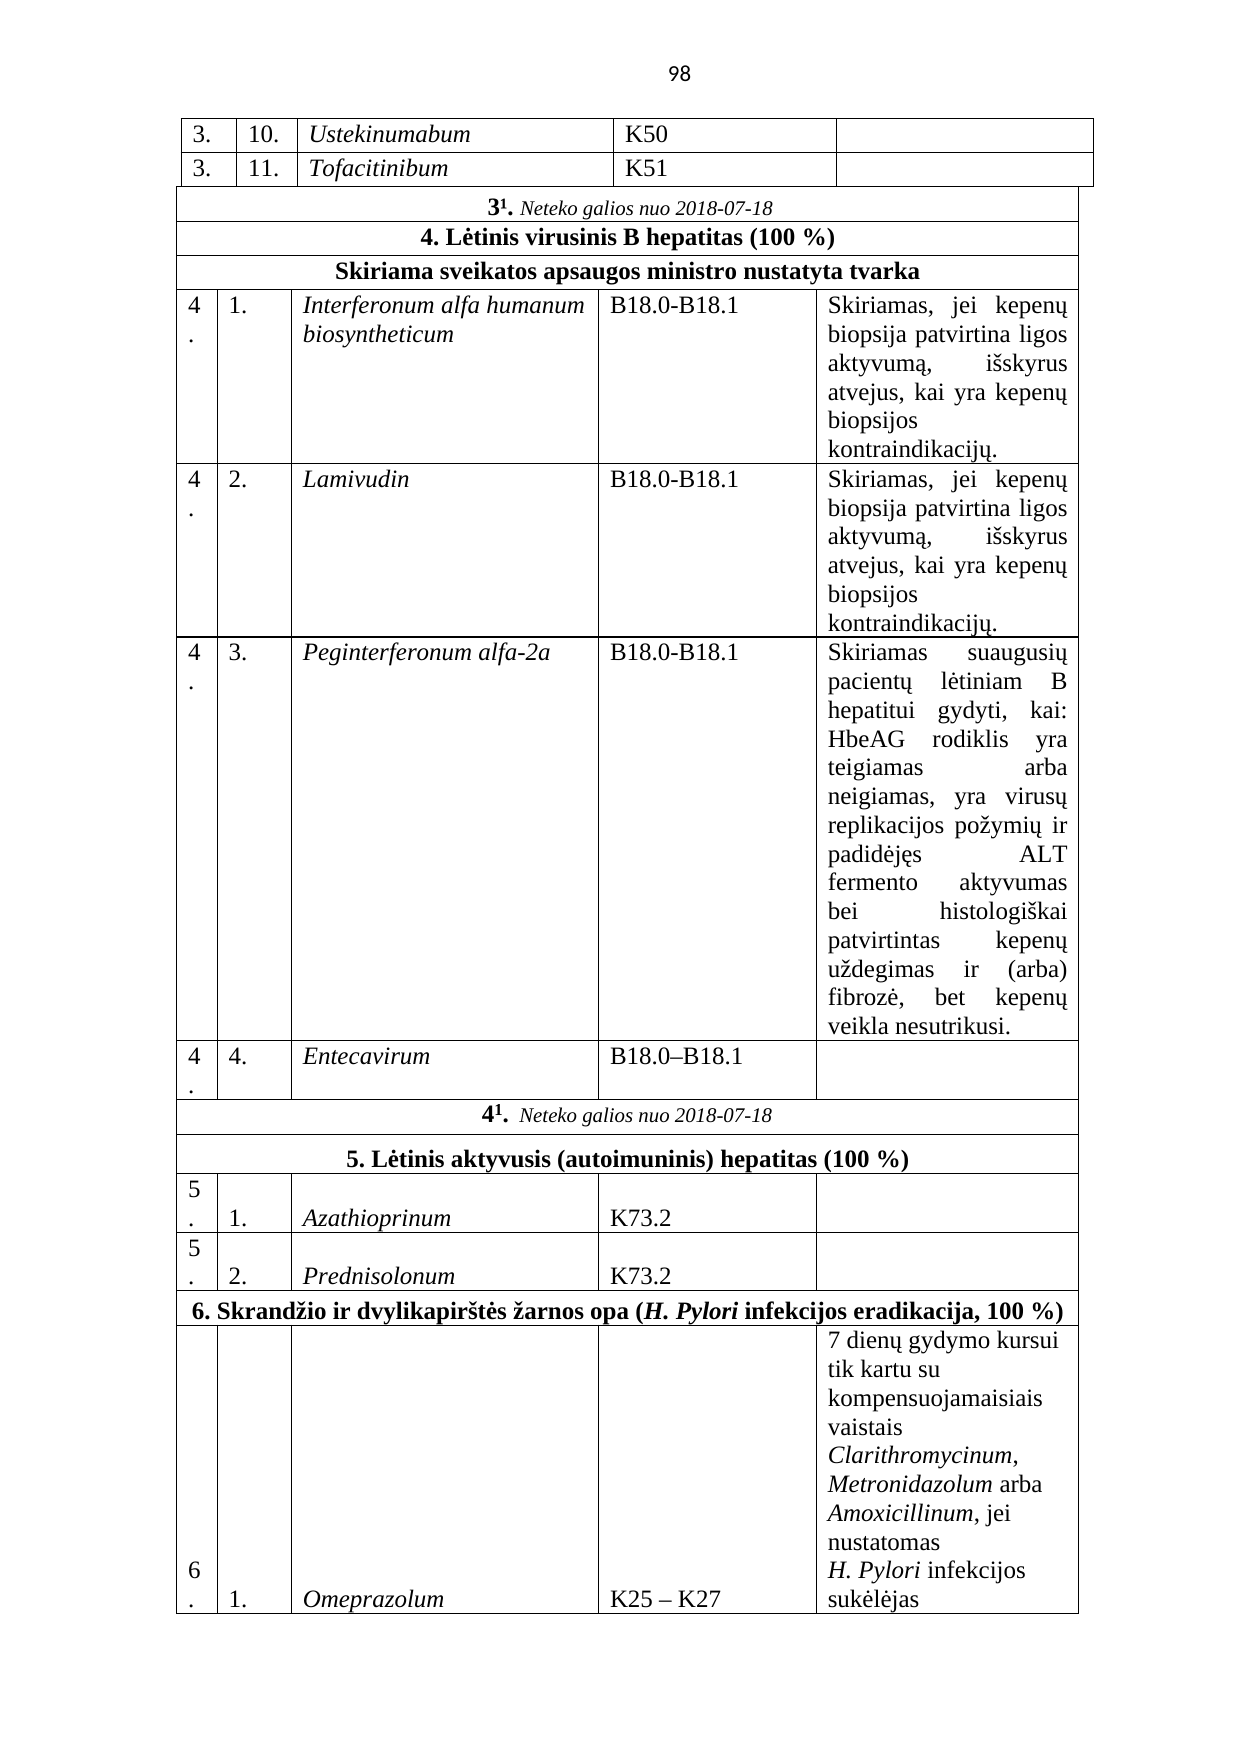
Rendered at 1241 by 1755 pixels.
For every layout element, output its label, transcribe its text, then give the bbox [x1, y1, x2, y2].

table_cell [1099, 1290, 1103, 1324]
table_cell [1103, 1134, 1109, 1173]
table_cell [1103, 118, 1109, 152]
table_cell Skiriamas suaugusių pacientų lėtiniam B hepatitui gydyti, kai: HbeAG rodiklis yra teigiamas arba neigiamas, yra virusų replikacijos požymių ir padidėjęs ALT fermento aktyvumas bei histologiškai patvirtintas kepenų uždegimas ir (arba) fibrozė, bet kepenų veikla nesutrikusi. [817, 638, 1078, 1040]
table_cell [1099, 1173, 1103, 1232]
table_cell [1079, 221, 1083, 255]
table_cell [1088, 255, 1093, 289]
table_cell Skiriama sveikatos apsaugos ministro nustatyta tvarka [177, 256, 1078, 289]
table_cell [1103, 1232, 1109, 1290]
table_cell [1079, 1232, 1083, 1290]
table_cell 6. [177, 1326, 217, 1613]
table_cell Peginterferonum alfa-2a [292, 638, 598, 1040]
table_cell [1099, 289, 1103, 463]
table_cell [1109, 152, 1123, 186]
table_cell Tofacitinibum [298, 153, 613, 186]
table_cell 4. [177, 1041, 217, 1098]
table_cell [1109, 1040, 1123, 1098]
table_cell [1099, 1040, 1103, 1098]
table_cell [1088, 1325, 1093, 1613]
table_cell [1109, 463, 1123, 636]
table_cell Omeprazolum [292, 1326, 598, 1613]
table_cell [1079, 255, 1083, 289]
table_cell 3. [182, 119, 236, 152]
table_cell [1099, 1134, 1103, 1173]
table_cell [1088, 1232, 1093, 1290]
table_cell B18.0-B18.1 [599, 290, 816, 463]
table_cell [1109, 221, 1123, 255]
table_cell B18.0–B18.1 [599, 1041, 816, 1098]
table_cell [1109, 1325, 1123, 1613]
table_cell 2. [218, 1233, 291, 1290]
table_cell [1109, 289, 1123, 463]
table_cell [1099, 255, 1103, 289]
table_cell 1. [218, 1326, 291, 1613]
table_cell [1088, 1173, 1093, 1232]
table_cell B18.0-B18.1 [599, 638, 816, 1040]
table_cell [1103, 1325, 1109, 1613]
table_cell [1103, 1099, 1109, 1134]
table_cell [1079, 1099, 1083, 1134]
table_cell 5. [177, 1174, 217, 1232]
table_cell [1093, 289, 1099, 463]
table_cell B18.0-B18.1 [599, 464, 816, 636]
table_cell [1109, 255, 1123, 289]
table_cell 7 dienų gydymo kursui tik kartu su kompensuojamaisiais vaistais Clarithromycinum, Metronidazolum arba Amoxicillinum, jei nustatomas H. Pylori infekcijos sukėlėjas [817, 1326, 1078, 1613]
table_cell [1093, 1325, 1099, 1613]
table_cell 4. Lėtinis virusinis B hepatitas (100 %) [177, 222, 1078, 255]
table_cell [1099, 1232, 1103, 1290]
table_cell Interferonum alfa humanum biosyntheticum [292, 290, 598, 463]
table_cell [1103, 1290, 1109, 1324]
table_cell [1088, 463, 1093, 636]
table_cell [1079, 1040, 1083, 1098]
table_cell [1109, 1173, 1123, 1232]
table_cell [817, 1041, 1078, 1098]
table_cell [1093, 1173, 1099, 1232]
table_cell 3. [218, 638, 291, 1040]
table_cell [177, 152, 181, 186]
table_cell [1099, 221, 1103, 255]
table_cell [817, 1174, 1078, 1232]
table_cell 3. [182, 153, 236, 186]
table_cell [1093, 255, 1099, 289]
table_cell [1099, 636, 1103, 1040]
table_cell [1099, 186, 1103, 221]
table_cell [1088, 289, 1093, 463]
table_cell [1079, 1134, 1083, 1173]
table_cell [1084, 1040, 1088, 1098]
table_cell [1088, 1099, 1093, 1134]
table_cell [1088, 187, 1093, 221]
table_cell 5. [177, 1233, 217, 1290]
table_cell [1099, 118, 1103, 152]
table_cell [1088, 1134, 1093, 1173]
table_cell [1088, 221, 1093, 255]
table_cell [1079, 187, 1083, 221]
table_cell [1094, 118, 1099, 152]
table_cell 11. [237, 153, 297, 186]
table_cell [1084, 1325, 1088, 1613]
table_cell [1084, 1099, 1088, 1134]
table_cell [177, 118, 181, 152]
table_cell [1109, 1232, 1123, 1290]
table_cell [1084, 1134, 1088, 1173]
table_cell K25 – K27 [599, 1326, 816, 1613]
table_cell [1088, 636, 1093, 1040]
table_cell 2. [218, 464, 291, 636]
table_cell [1084, 636, 1088, 1040]
table_cell [1109, 186, 1123, 221]
table_cell [1093, 1134, 1099, 1173]
table_cell 10. [237, 119, 297, 152]
table_cell [1103, 221, 1109, 255]
table_cell [1099, 152, 1103, 186]
table_cell [1099, 1325, 1103, 1613]
table_cell [1079, 289, 1083, 463]
table_cell [1093, 636, 1099, 1040]
table_cell 4. [218, 1041, 291, 1098]
table_cell [1103, 463, 1109, 636]
table_cell [1103, 152, 1109, 186]
table_cell [1103, 186, 1109, 221]
table_cell Azathioprinum [292, 1174, 598, 1232]
table_cell [837, 153, 1093, 186]
table_cell [1093, 1290, 1099, 1324]
table_cell [1084, 463, 1088, 636]
table_cell [1093, 1232, 1099, 1290]
table_cell 41. Neteko galios nuo 2018-07-18 [177, 1100, 1078, 1134]
table_cell [1093, 221, 1099, 255]
table_cell [817, 1233, 1078, 1290]
table_cell Lamivudin [292, 464, 598, 636]
table_cell 1. [218, 290, 291, 463]
table_cell [1084, 1232, 1088, 1290]
table_cell [1103, 1040, 1109, 1098]
table_cell Prednisolonum [292, 1233, 598, 1290]
table_cell [1093, 186, 1099, 221]
table_cell 4. [177, 638, 217, 1040]
table_cell [1088, 1290, 1093, 1324]
table_cell [1079, 1325, 1083, 1613]
table_cell [1093, 1099, 1099, 1134]
table_cell [1103, 289, 1109, 463]
table_cell Skiriamas, jei kepenų biopsija patvirtina ligos aktyvumą, išskyrus atvejus, kai yra kepenų biopsijos kontraindikacijų. [817, 290, 1078, 463]
table_cell K73.2 [599, 1233, 816, 1290]
table_cell [1109, 636, 1123, 1040]
table_cell [1079, 636, 1083, 1040]
table_cell [1079, 1290, 1083, 1324]
table_cell [1099, 1099, 1103, 1134]
table_cell [1084, 187, 1088, 221]
table_cell 6. Skrandžio ir dvylikapirštės žarnos opa (H. Pylori infekcijos eradikacija, 100 %) [177, 1291, 1078, 1324]
table_cell 5. Lėtinis aktyvusis (autoimuninis) hepatitas (100 %) [177, 1135, 1078, 1173]
table_cell [837, 119, 1093, 152]
table_cell 4. [177, 290, 217, 463]
table_cell [1093, 463, 1099, 636]
table_cell [1094, 152, 1099, 186]
table_cell [1109, 1290, 1123, 1324]
table_cell [1109, 1134, 1123, 1173]
table_cell [1084, 1173, 1088, 1232]
table_cell Ustekinumabum [298, 119, 613, 152]
table_cell [1079, 1173, 1083, 1232]
table_cell [1088, 1040, 1093, 1098]
table_cell [1099, 463, 1103, 636]
table_cell Entecavirum [292, 1041, 598, 1098]
table_cell [1084, 289, 1088, 463]
table_cell Skiriamas, jei kepenų biopsija patvirtina ligos aktyvumą, išskyrus atvejus, kai yra kepenų biopsijos kontraindikacijų. [817, 464, 1078, 636]
table_cell K51 [614, 153, 836, 186]
table_cell K50 [614, 119, 836, 152]
table_cell [1079, 463, 1083, 636]
table_cell 4. [177, 464, 217, 636]
table_cell [1084, 221, 1088, 255]
table_cell 3¹. Neteko galios nuo 2018-07-18 [177, 187, 1078, 221]
table_cell [1109, 118, 1123, 152]
table_cell [1103, 1173, 1109, 1232]
table_cell 1. [218, 1174, 291, 1232]
table_cell [1103, 255, 1109, 289]
table_cell [1103, 636, 1109, 1040]
table_cell [1109, 1099, 1123, 1134]
table_cell [1084, 255, 1088, 289]
table_cell [1084, 1290, 1088, 1324]
table_cell [1093, 1040, 1099, 1098]
table_cell K73.2 [599, 1174, 816, 1232]
